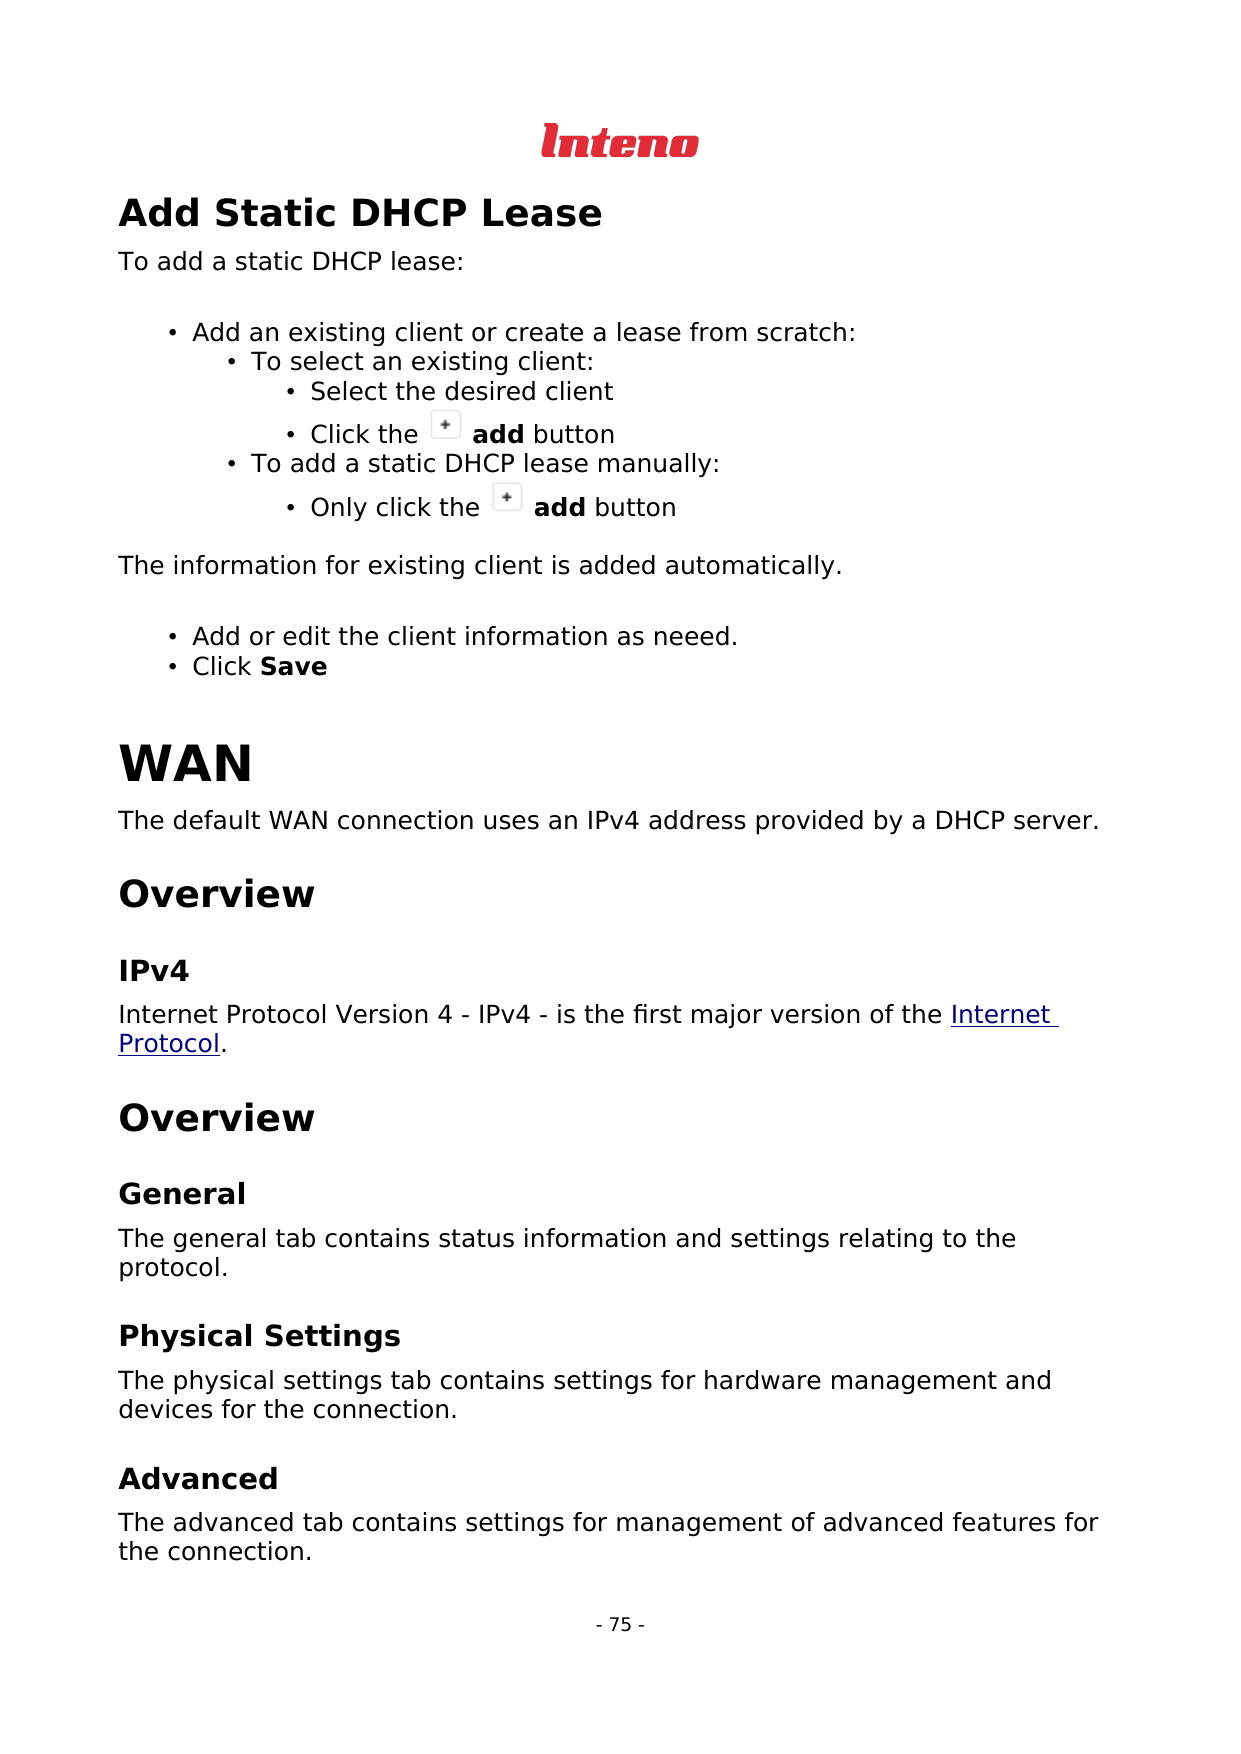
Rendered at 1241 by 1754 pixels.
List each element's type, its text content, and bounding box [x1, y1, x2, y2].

subtitle Overview [118, 1096, 1122, 1140]
list To add a static DHCP lease manually: [236, 449, 1122, 478]
subtitle WAN [118, 735, 1122, 794]
list Only click the add button [295, 478, 1122, 522]
text The default WAN connection uses an IPv4 address provided by a DHCP server. [118, 806, 1122, 835]
list To select an existing client: [236, 348, 1122, 377]
text The general tab contains status information and settings relating to the protocol. [118, 1224, 1122, 1282]
list Click the add button [295, 406, 1122, 449]
text To add a static DHCP lease: [118, 247, 1122, 276]
list Add an existing client or create a lease from scratch: [177, 318, 1122, 348]
text Internet Protocol Version 4 - IPv4 - is the first major version of the Internet Protocol. [118, 1000, 1122, 1059]
subtitle General [118, 1177, 1122, 1211]
list Select the desired client [295, 377, 1122, 406]
subtitle Overview [118, 873, 1122, 916]
picture [426, 406, 465, 444]
text The advanced tab contains settings for management of advanced features for the connection. [118, 1508, 1122, 1567]
subtitle Physical Settings [118, 1320, 1122, 1354]
subtitle Advanced [118, 1462, 1122, 1496]
list Add or edit the client information as neeed. [177, 623, 1122, 652]
list Click Save [177, 652, 1122, 681]
picture [488, 478, 526, 516]
subtitle Add Static DHCP Lease [118, 191, 1122, 235]
subtitle IPv4 [118, 954, 1122, 988]
picture [531, 118, 709, 162]
text The physical settings tab contains settings for hardware management and devices for the connection. [118, 1366, 1122, 1424]
text The information for existing client is added automatically. [118, 551, 1122, 581]
